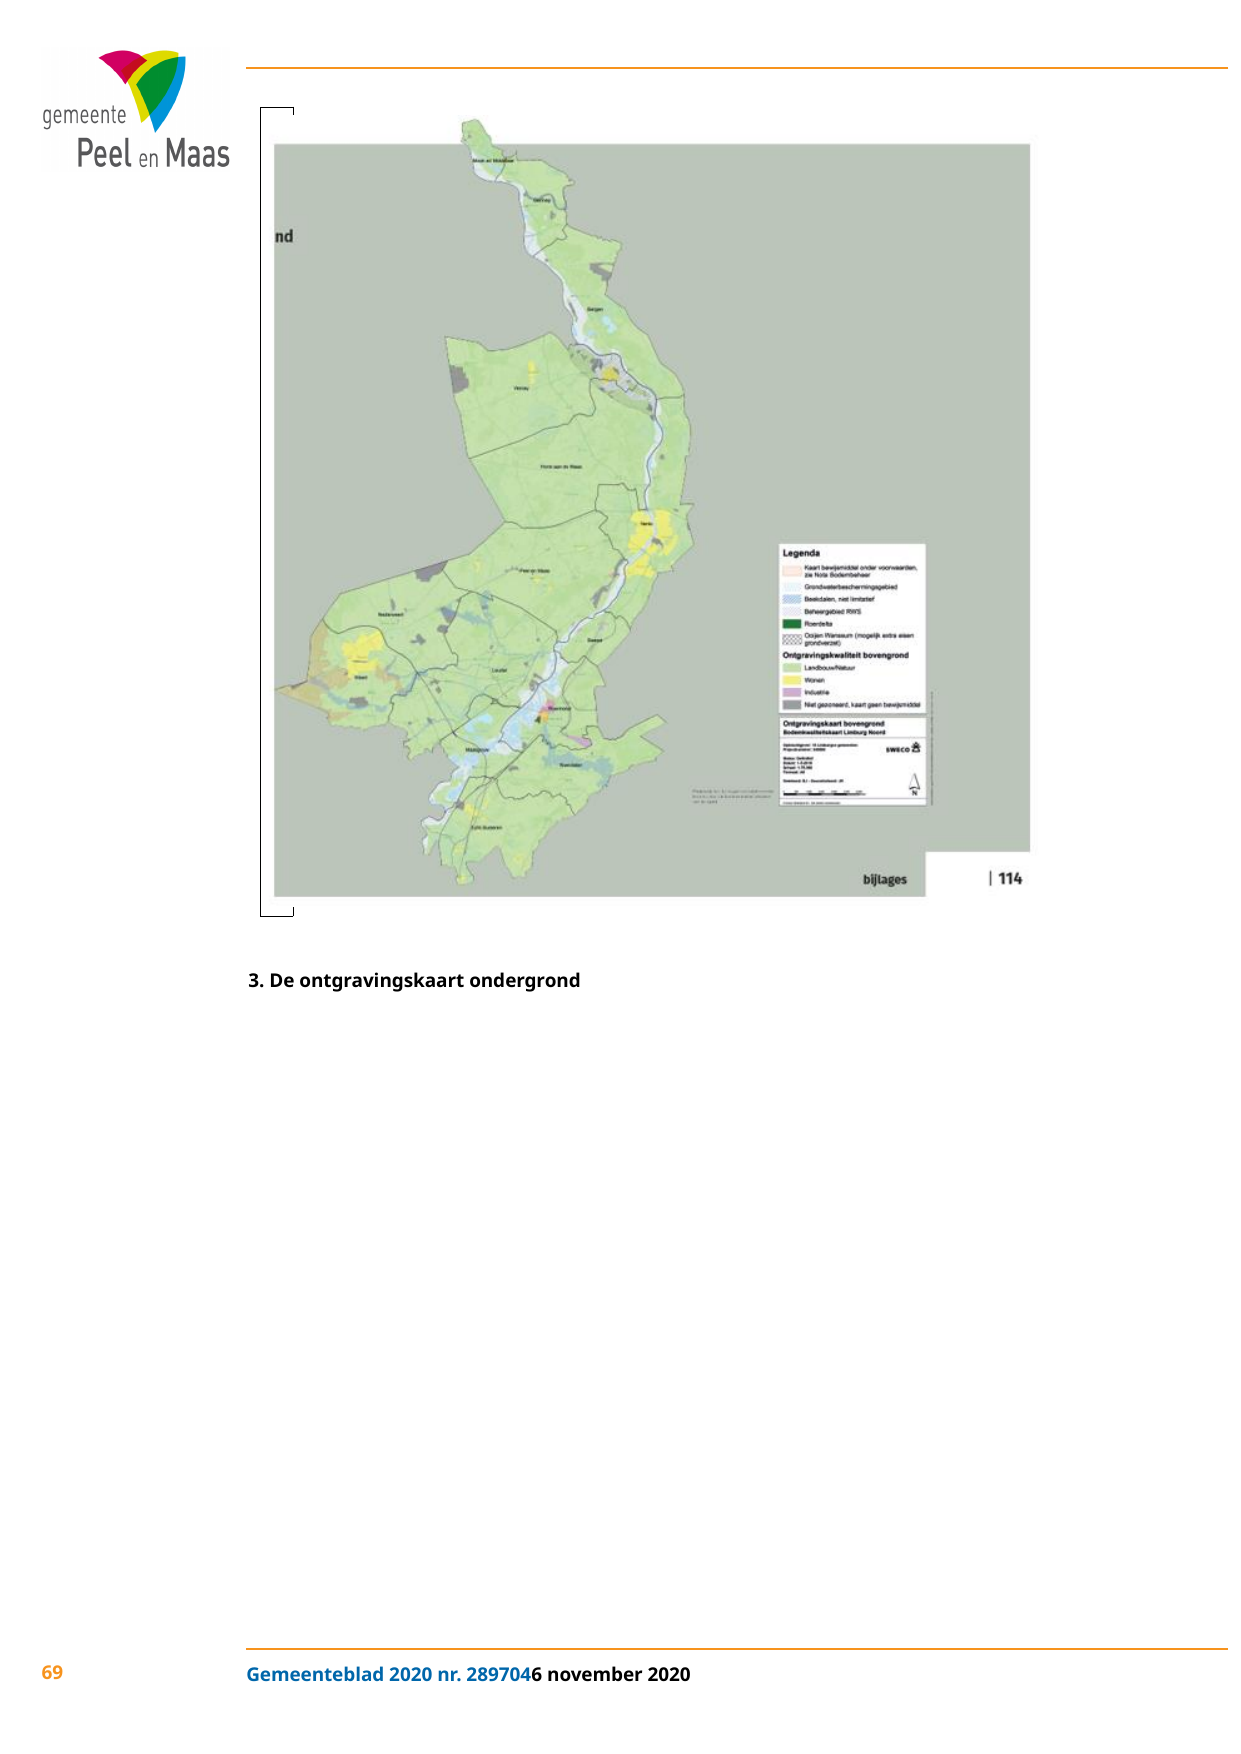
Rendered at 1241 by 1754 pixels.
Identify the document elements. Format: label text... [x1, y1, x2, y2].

picture [268, 115, 1039, 907]
picture [41, 47, 231, 172]
text 3. De ontgravingskaart ondergrond [248, 967, 1152, 993]
